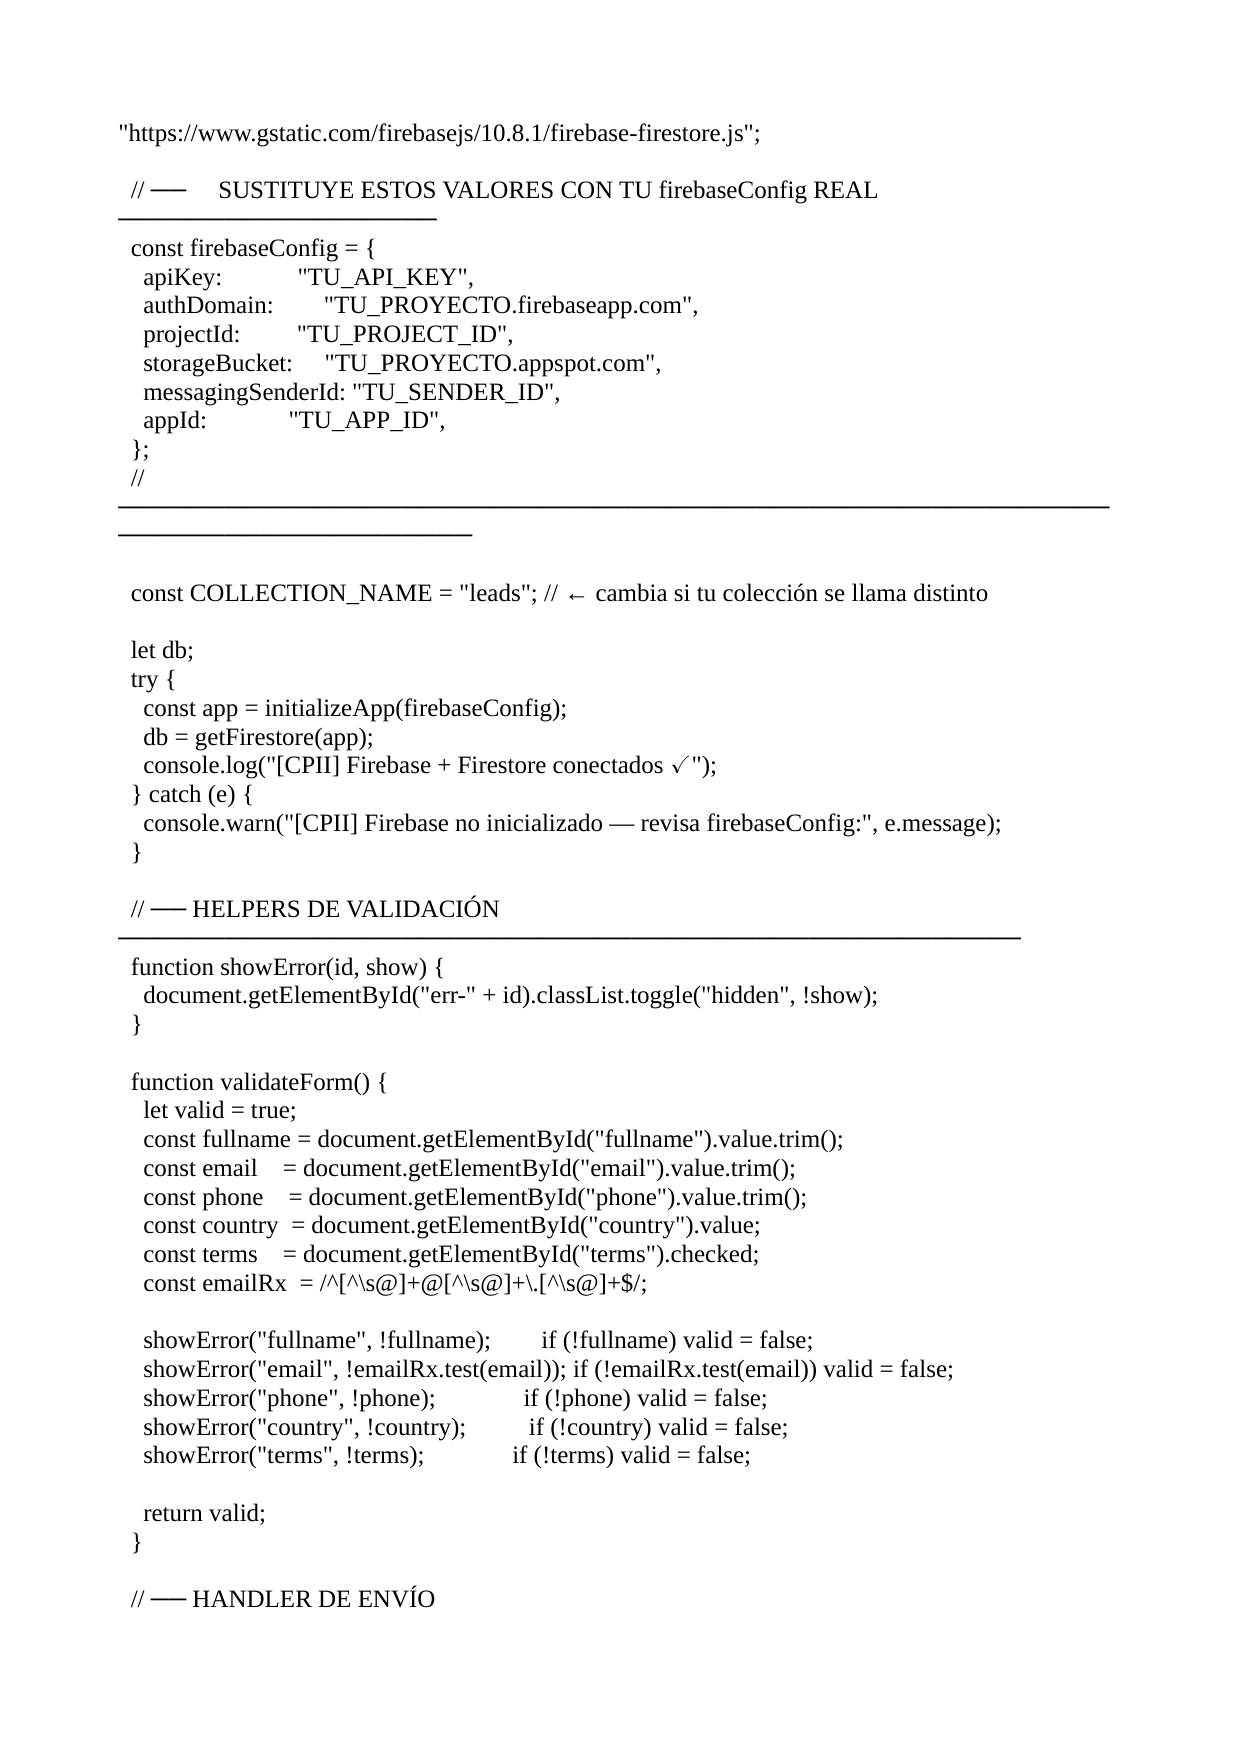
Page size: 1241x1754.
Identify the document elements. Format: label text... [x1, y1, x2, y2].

table_cell "https://www.gstatic.com/firebasejs/10.8.1/firebase-firestore.js"; // ── 🔑 SUSTITUYE ESTOS VALORES CON TU firebaseConfig REAL ────────────────── const firebaseConfig = { apiKey: "TU_API_KEY", authDomain: "TU_PROYECTO.firebaseapp.com", projectId: "TU_PROJECT_ID", storageBucket: "TU_PROYECTO.appspot.com", messagingSenderId: "TU_SENDER_ID", appId: "TU_APP_ID", }; // ──────────────────────────────────────────────────────────────────────────── const COLLECTION_NAME = "leads"; // ← cambia si tu colección se llama distinto let db; try { const app = initializeApp(firebaseConfig); db = getFirestore(app); console.log("[CPII] Firebase + Firestore conectados ✓"); } catch (e) { console.warn("[CPII] Firebase no inicializado — revisa firebaseConfig:", e.message); } // ── HELPERS DE VALIDACIÓN ─────────────────────────────────────────────────── function showError(id, show) { document.getElementById("err-" + id).classList.toggle("hidden", !show); } function validateForm() { let valid = true; const fullname = document.getElementById("fullname").value.trim(); const email = document.getElementById("email").value.trim(); const phone = document.getElementById("phone").value.trim(); const country = document.getElementById("country").value; const terms = document.getElementById("terms").checked; const emailRx = /^[^\s@]+@[^\s@]+\.[^\s@]+$/; showError("fullname", !fullname); if (!fullname) valid = false; showError("email", !emailRx.test(email)); if (!emailRx.test(email)) valid = false; showError("phone", !phone); if (!phone) valid = false; showError("country", !country); if (!country) valid = false; showError("terms", !terms); if (!terms) valid = false; return valid; } // ── HANDLER DE ENVÍO [118, 118, 1122, 1613]
